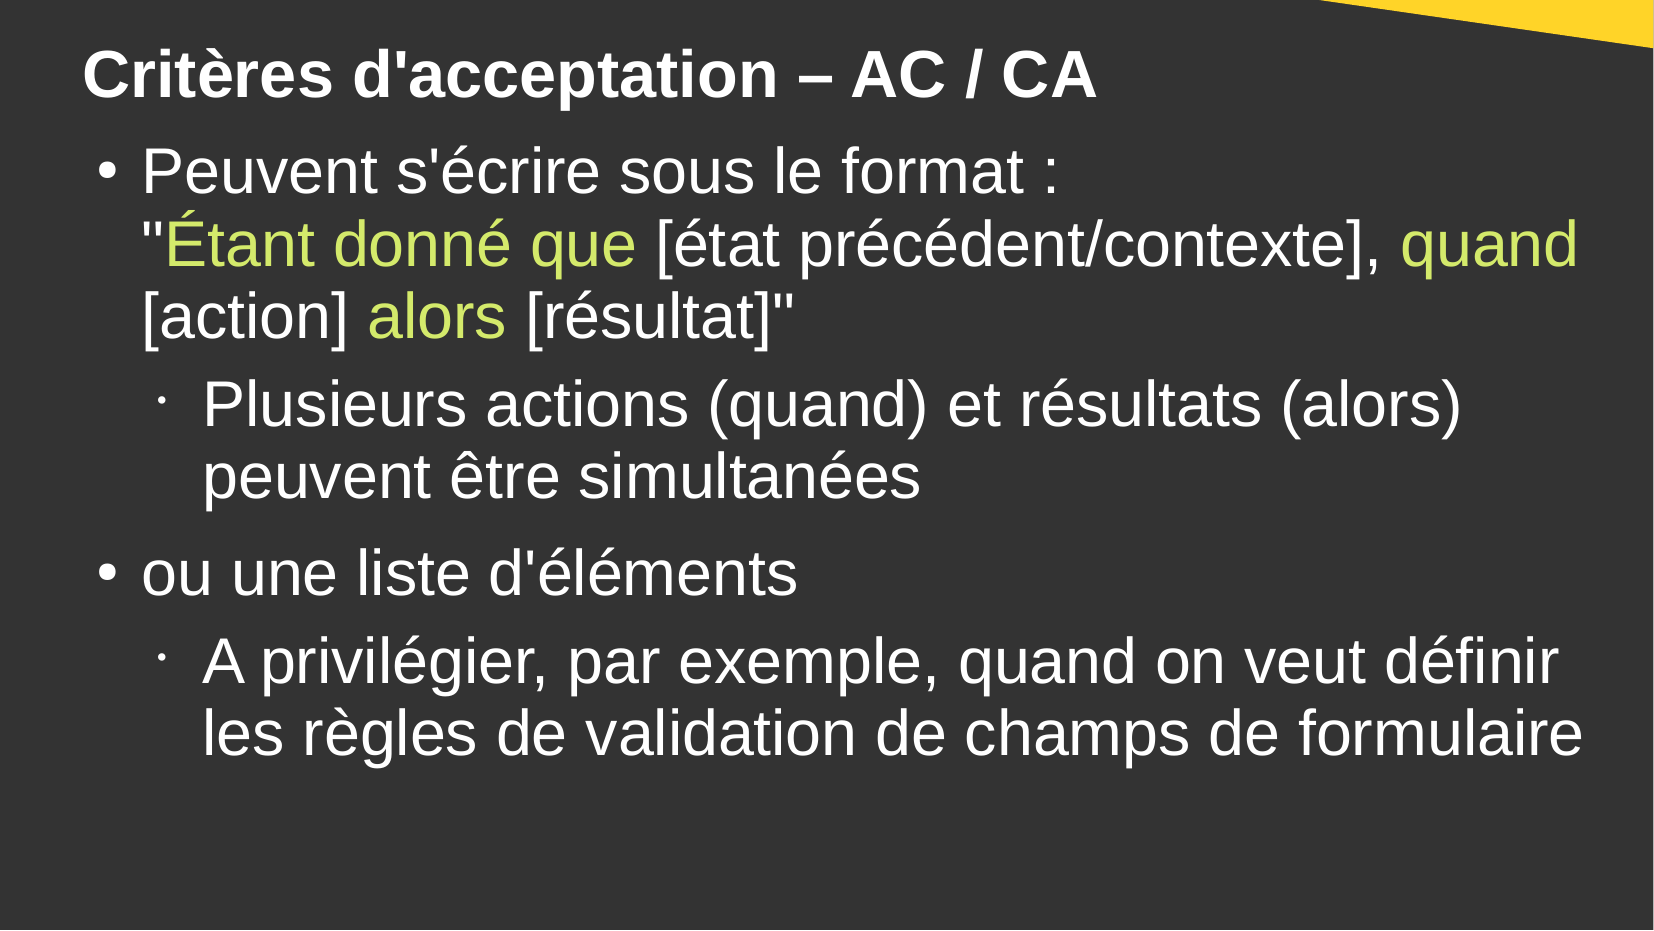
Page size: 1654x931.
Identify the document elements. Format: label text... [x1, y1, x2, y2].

list Peuvent s'écrire sous le format : "Étant donné que [état précédent/contexte], quand [action] alors [résultat]" Plusieurs actions (quand) et résultats (alors) peuvent être simultanées ou une liste d'éléments A privilégier, par exemple, quand on veut définir les règles de validation de champs de formulaire [80, 135, 1620, 839]
title Critères d'acceptation – AC / CA [82, 37, 1571, 122]
text_box [1319, 0, 1654, 49]
